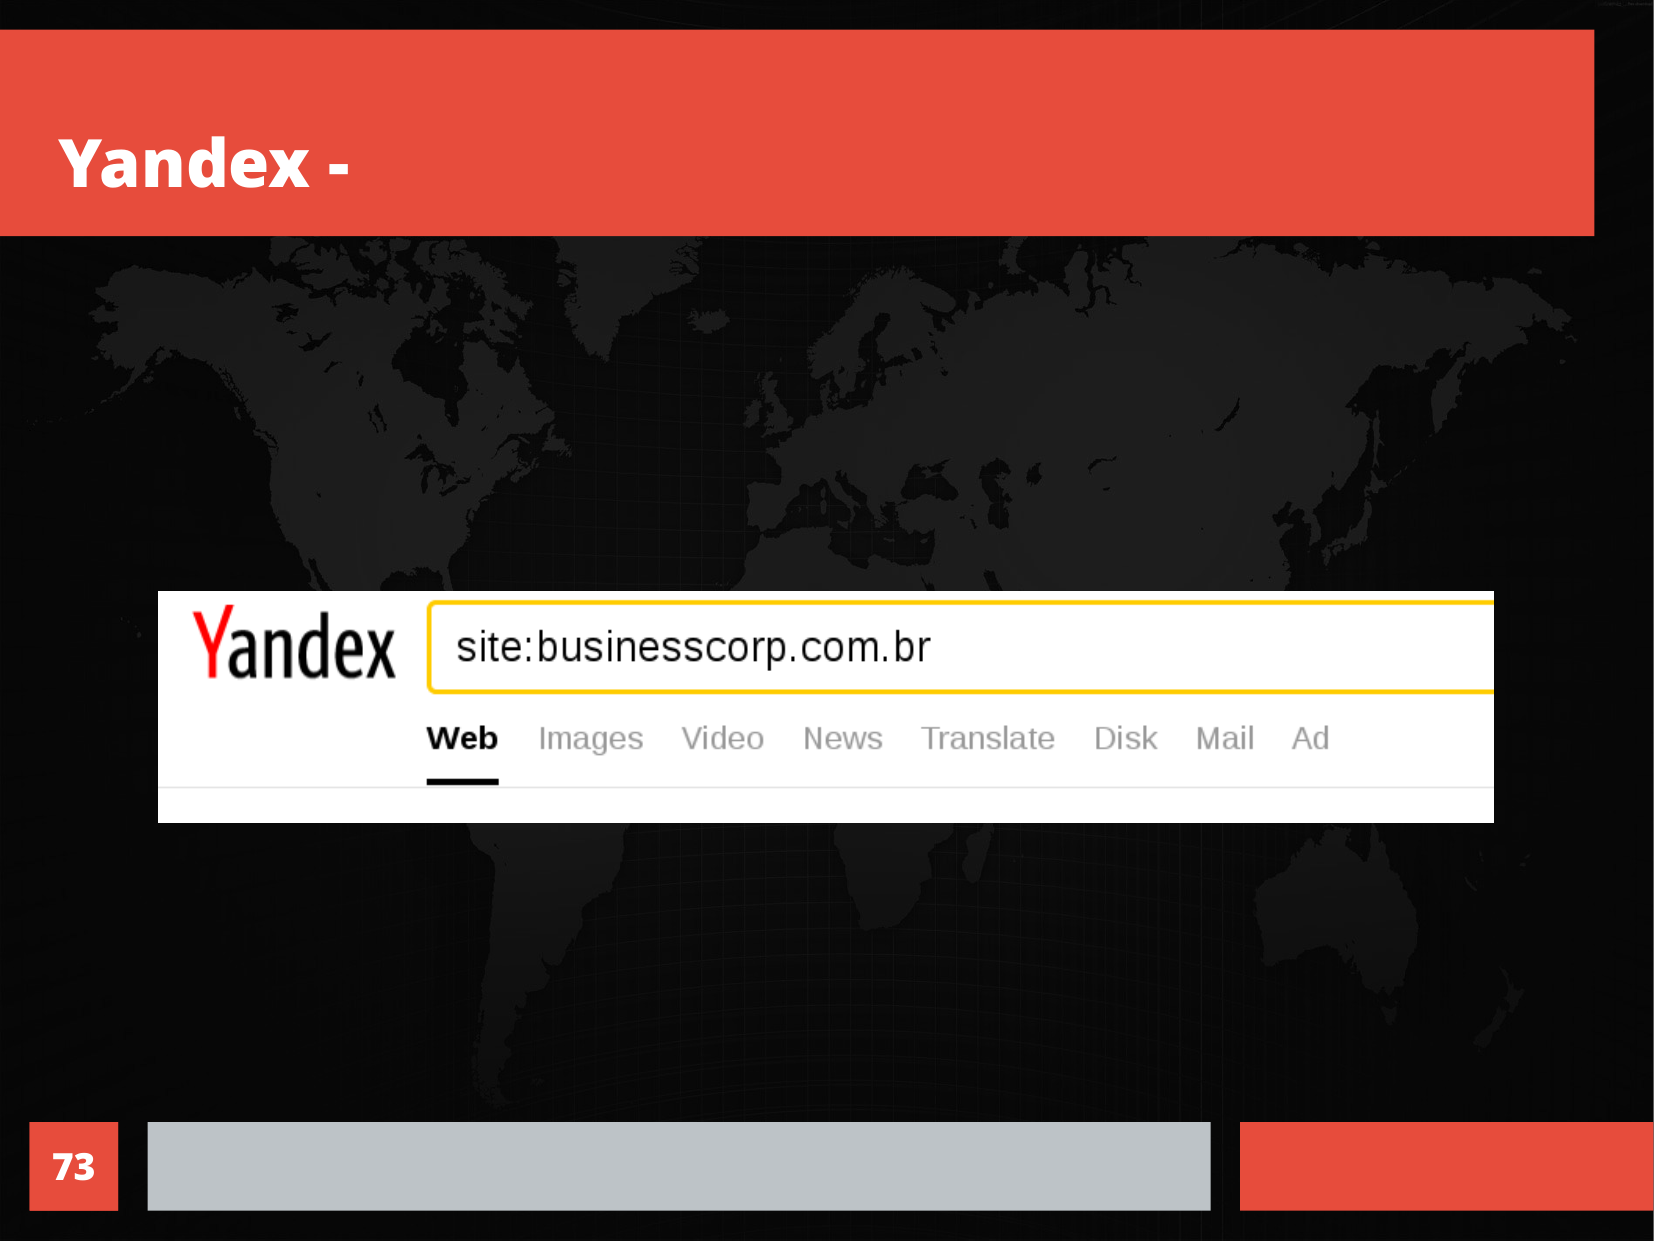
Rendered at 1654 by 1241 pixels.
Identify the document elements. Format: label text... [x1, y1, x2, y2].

picture [0, 0, 1654, 1241]
title Yandex - [59, 59, 1595, 207]
